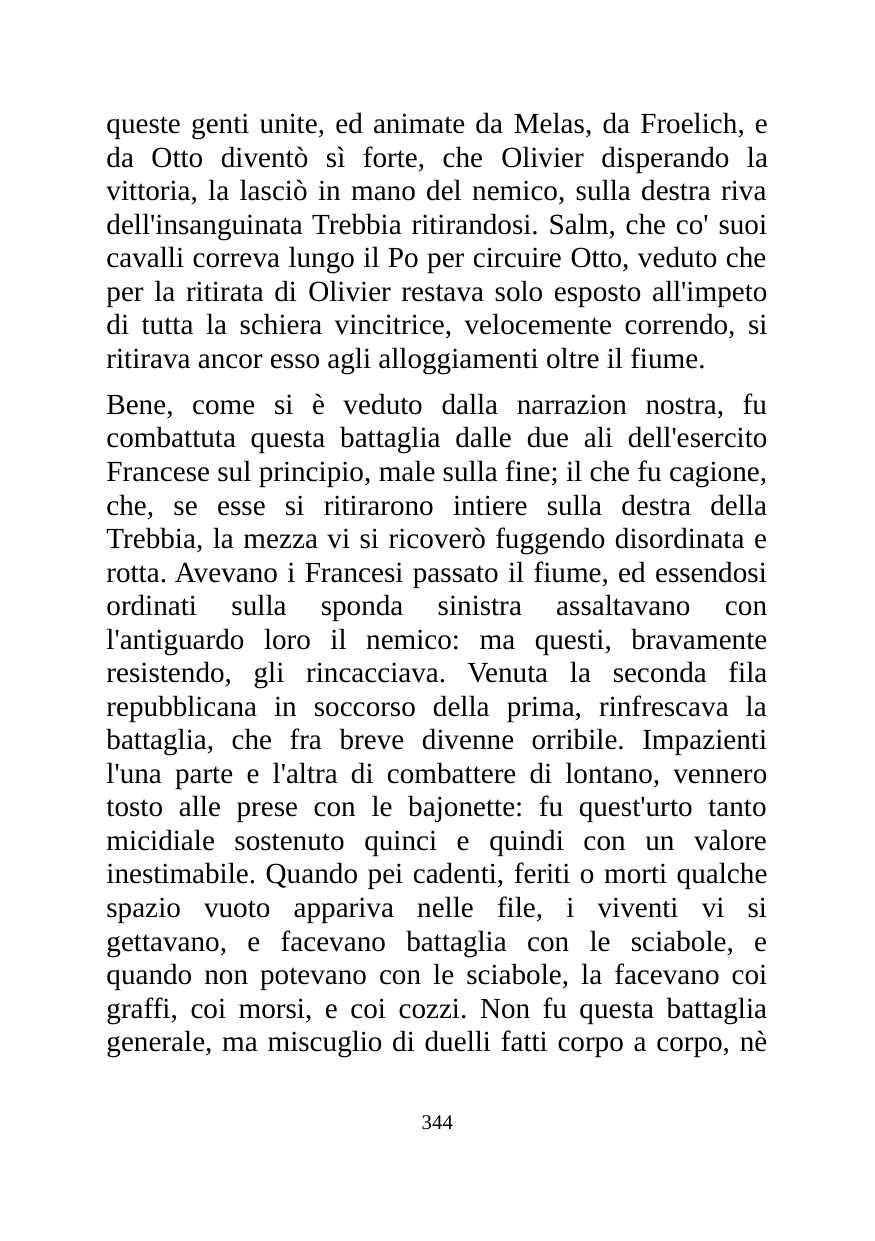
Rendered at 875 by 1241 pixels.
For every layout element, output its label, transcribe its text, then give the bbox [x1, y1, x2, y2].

text Bene, come si è veduto dalla narrazion nostra, fu combattuta questa battaglia dalle due ali dell'esercito Francese sul principio, male sulla fine; il che fu cagione, che, se esse si ritirarono intiere sulla destra della Trebbia, la mezza vi si ricoverò fuggendo disordinata e rotta. Avevano i Francesi passato il fiume, ed essendosi ordinati sulla sponda sinistra assaltavano con l'antiguardo loro il nemico: ma questi, bravamente resistendo, gli rincacciava. Venuta la seconda fila repubblicana in soccorso della prima, rinfrescava la battaglia, che fra breve divenne orribile. Impazienti l'una parte e l'altra di combattere di lontano, vennero tosto alle prese con le bajonette: fu quest'urto tanto micidiale sostenuto quinci e quindi con un valore inestimabile. Quando pei cadenti, feriti o morti qualche spazio vuoto appariva nelle file, i viventi vi si gettavano, e facevano battaglia con le sciabole, e quando non potevano con le sciabole, la facevano coi graffi, coi morsi, e coi cozzi. Non fu questa battaglia generale, ma miscuglio di duelli fatti corpo a corpo, nè [106, 387, 768, 1058]
text queste genti unite, ed animate da Melas, da Froelich, e da Otto diventò sì forte, che Olivier disperando la vittoria, la lasciò in mano del nemico, sulla destra riva dell'insanguinata Trebbia ritirandosi. Salm, che co' suoi cavalli correva lungo il Po per circuire Otto, veduto che per la ritirata di Olivier restava solo esposto all'impeto di tutta la schiera vincitrice, velocemente correndo, si ritirava ancor esso agli alloggiamenti oltre il fiume. [106, 106, 768, 374]
